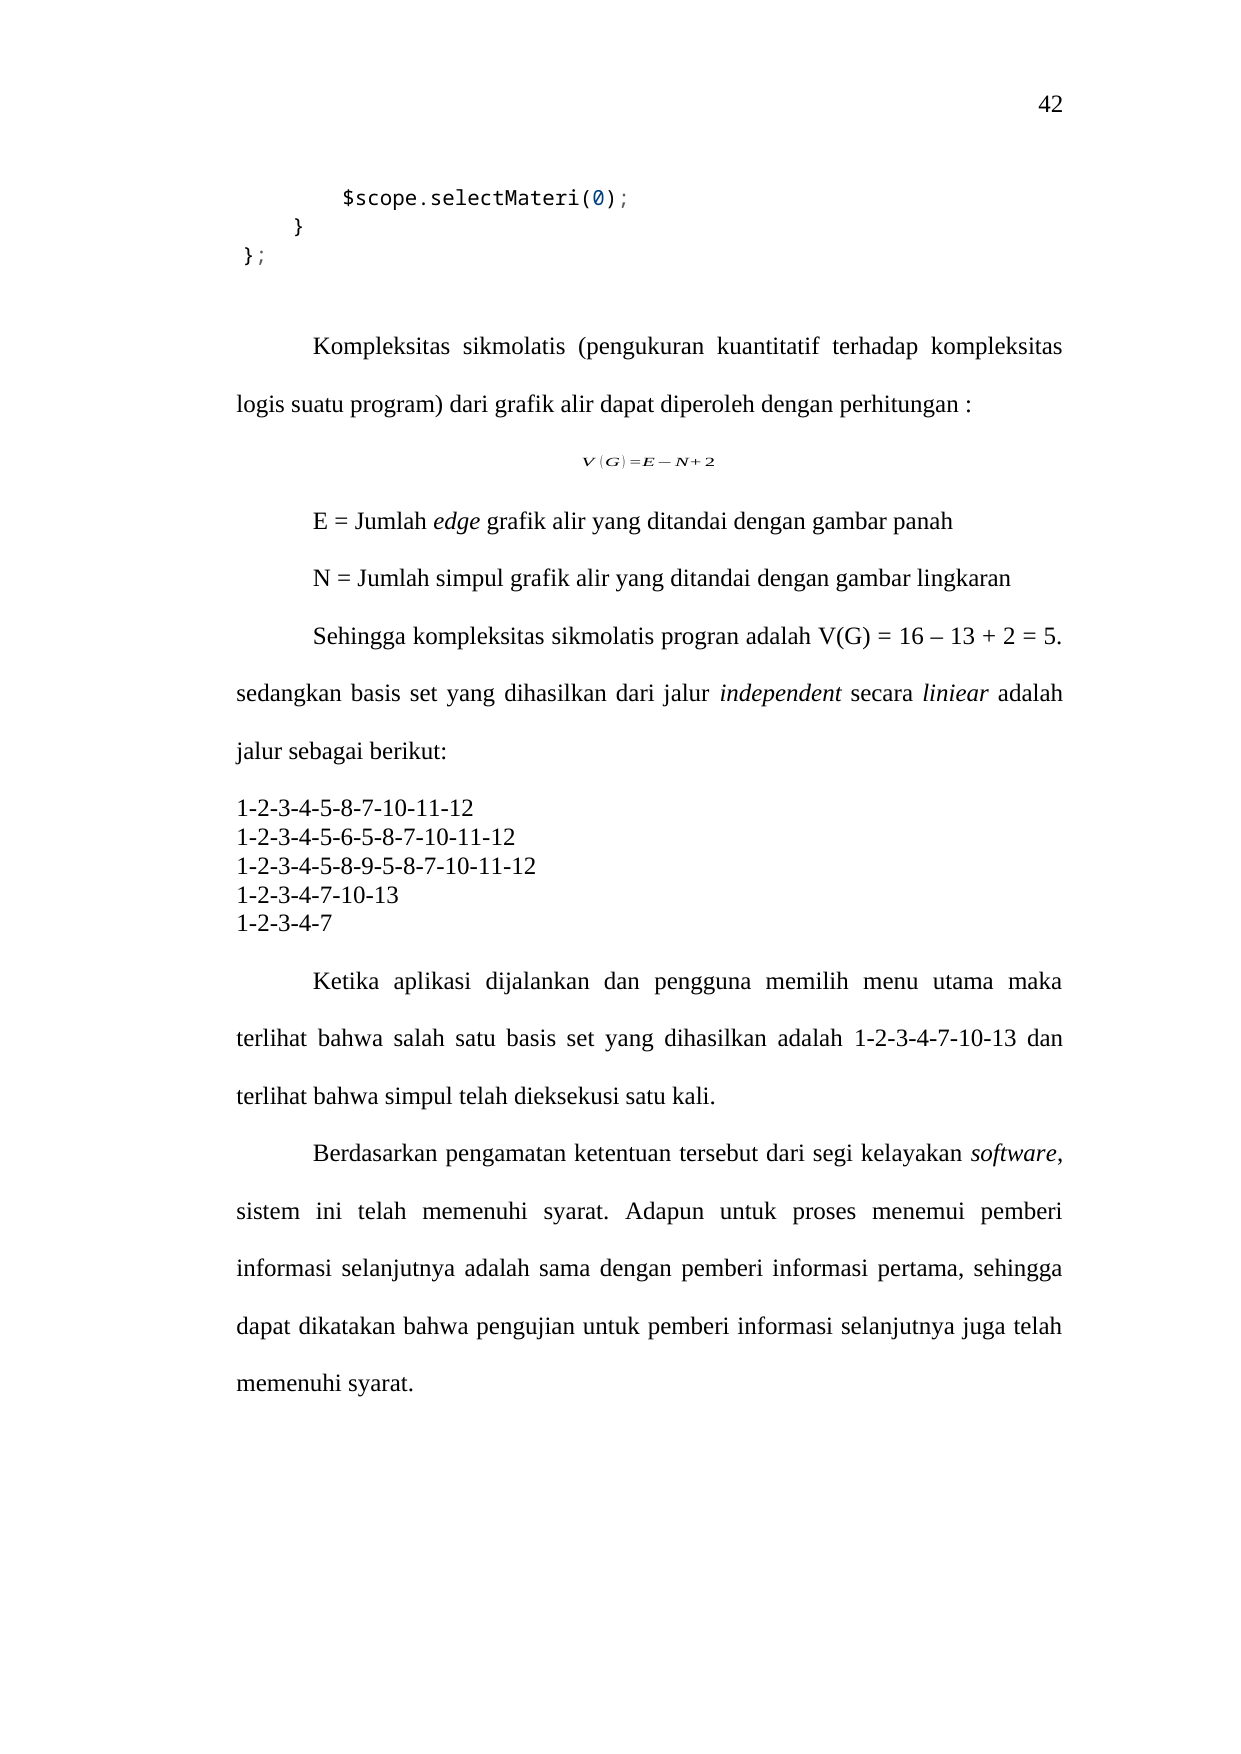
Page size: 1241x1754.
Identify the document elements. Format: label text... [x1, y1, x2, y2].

text Berdasarkan pengamatan ketentuan tersebut dari segi kelayakan software, sistem ini telah memenuhi syarat. Adapun untuk proses menemui pemberi informasi selanjutnya adalah sama dengan pemberi informasi pertama, sehingga dapat dikatakan bahwa pengujian untuk pemberi informasi selanjutnya juga telah memenuhi syarat. [236, 1138, 1063, 1397]
text N = Jumlah simpul grafik alir yang ditandai dengan gambar lingkaran [236, 563, 1063, 592]
text 1-2-3-4-5-8-7-10-11-12 [236, 793, 1063, 822]
text 1-2-3-4-5-8-9-5-8-7-10-11-12 [236, 851, 1063, 880]
text 1-2-3-4-5-6-5-8-7-10-11-12 [236, 822, 1063, 851]
text 1-2-3-4-7-10-13 [236, 880, 1063, 908]
text 1-2-3-4-7 [236, 908, 1063, 937]
text Kompleksitas sikmolatis (pengukuran kuantitatif terhadap kompleksitas logis suatu program) dari grafik alir dapat diperoleh dengan perhitungan : [236, 331, 1063, 418]
text E = Jumlah edge grafik alir yang ditandai dengan gambar panah [236, 506, 1063, 535]
table_cell $scope.selectMateri(0); } }; [236, 177, 989, 274]
text Ketika aplikasi dijalankan dan pengguna memilih menu utama maka terlihat bahwa salah satu basis set yang dihasilkan adalah 1-2-3-4-7-10-13 dan terlihat bahwa simpul telah dieksekusi satu kali. [236, 966, 1063, 1110]
table_cell [989, 177, 1063, 274]
text Sehingga kompleksitas sikmolatis progran adalah V(G) = 16 – 13 + 2 = 5. sedangkan basis set yang dihasilkan dari jalur independent secara liniear adalah jalur sebagai berikut: [236, 621, 1063, 765]
